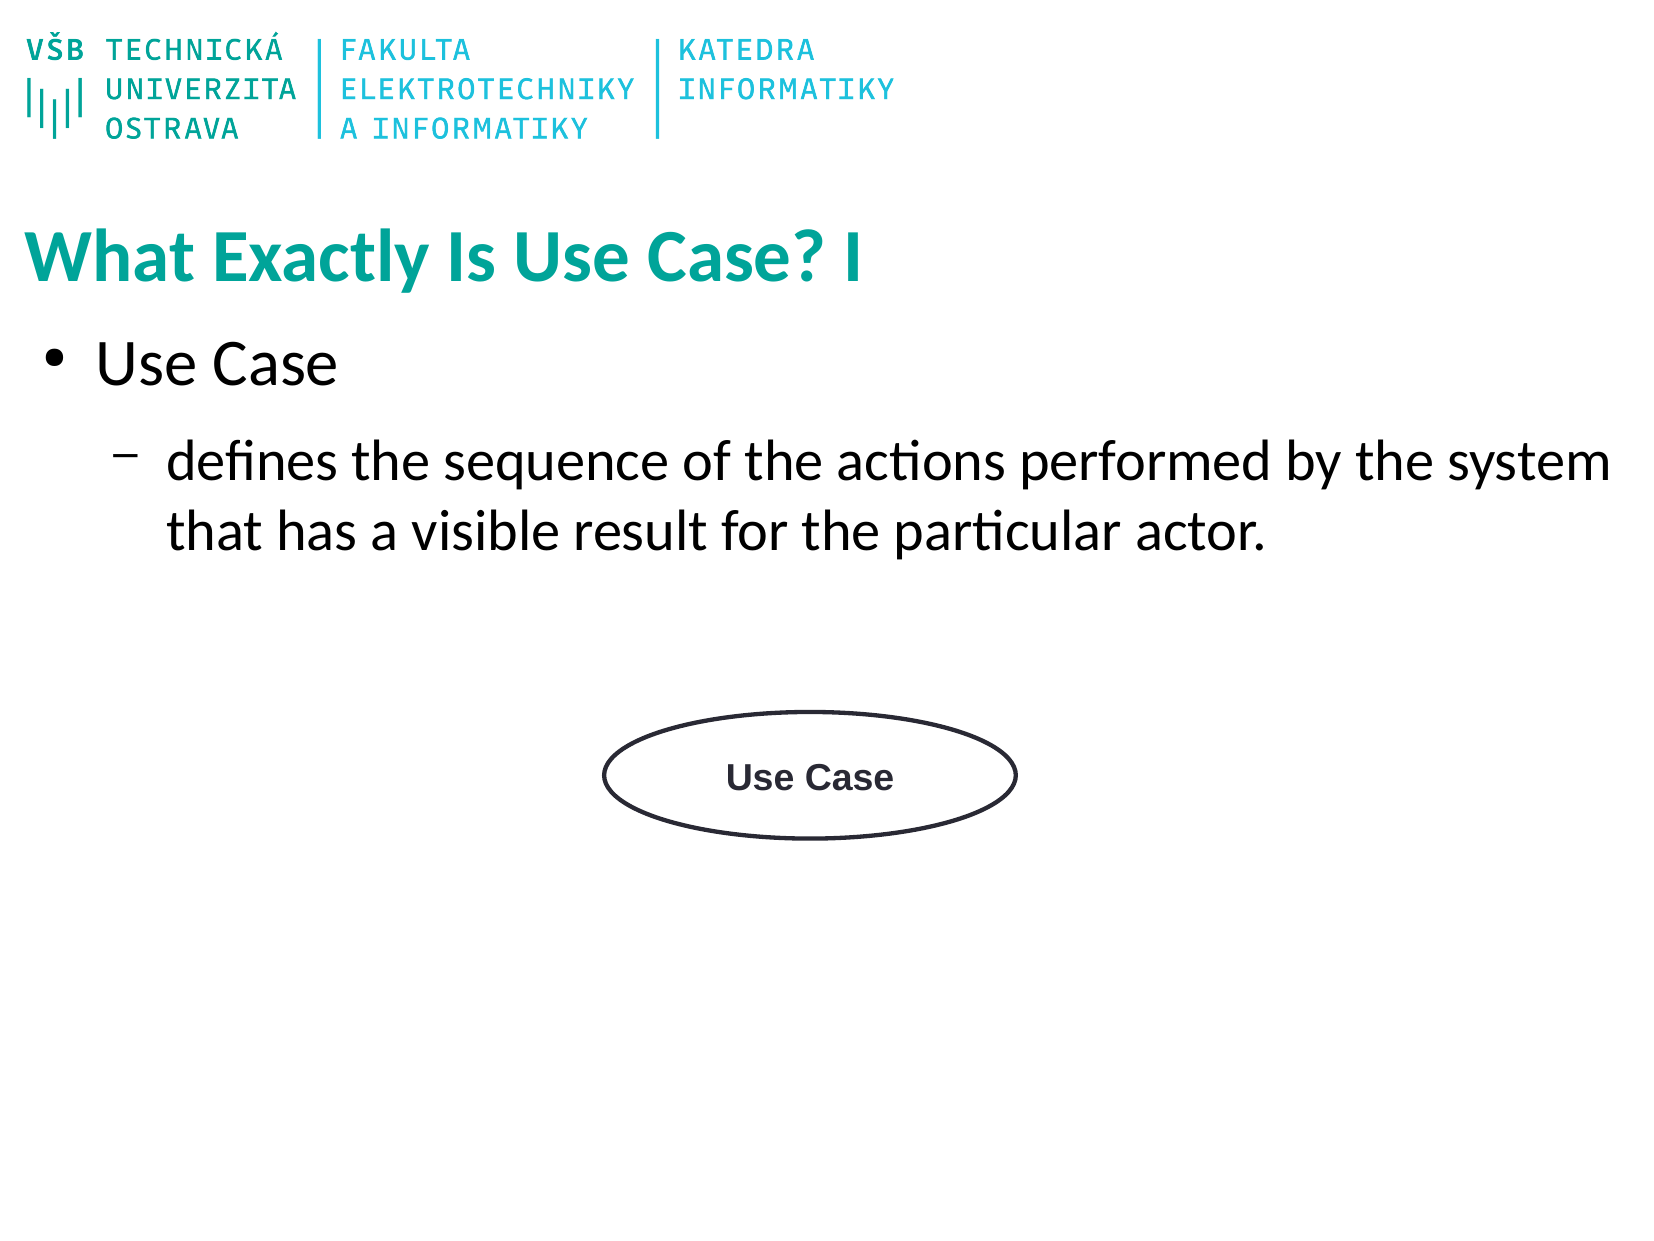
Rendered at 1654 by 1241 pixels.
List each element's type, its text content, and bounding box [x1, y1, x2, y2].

list Use Case defines the sequence of the actions performed by the system that has a visible result for the particular actor. [24, 318, 1629, 1146]
title What Exactly Is Use Case? I [24, 169, 1629, 301]
picture [26, 31, 894, 139]
